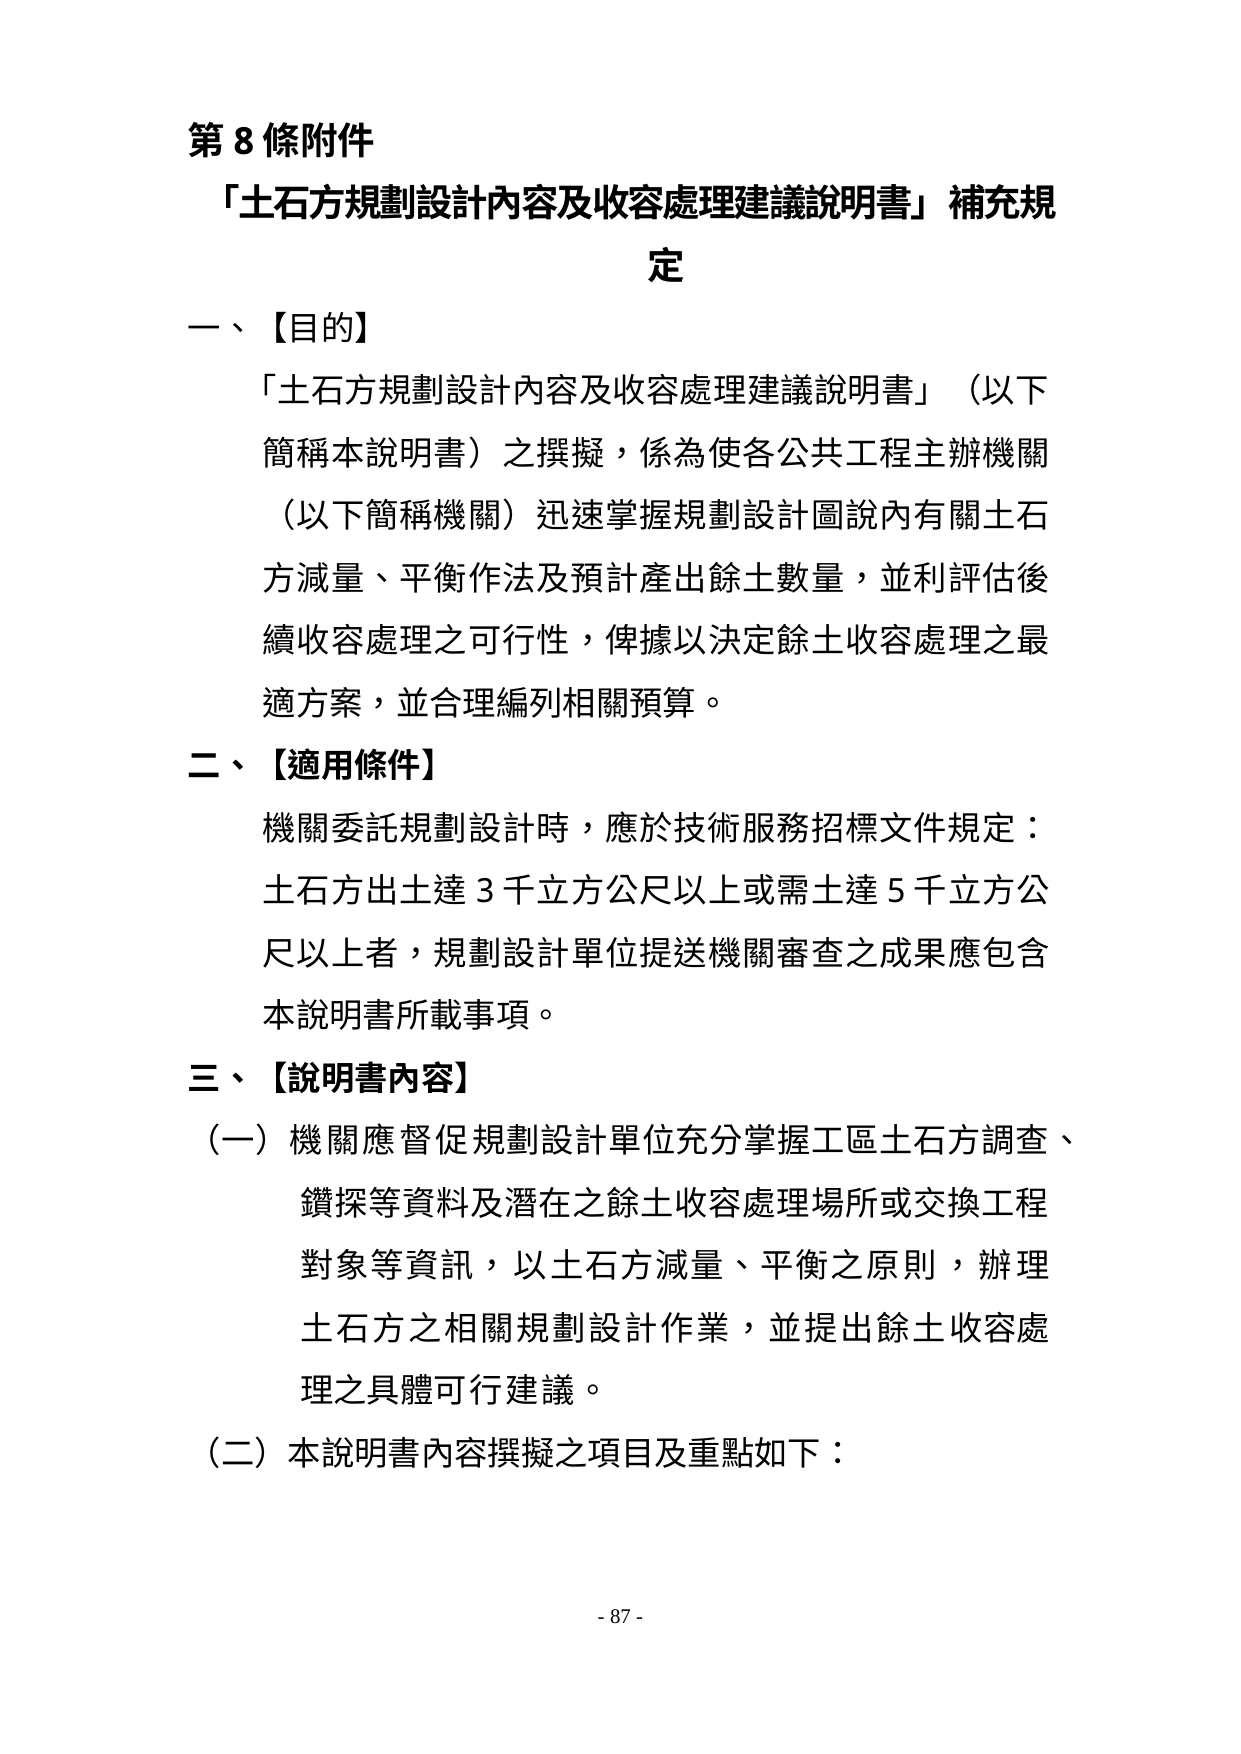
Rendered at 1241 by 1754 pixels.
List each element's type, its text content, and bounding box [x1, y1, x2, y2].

text 三、【說明書內容】 [187, 1034, 1050, 1096]
text （二）本說明書內容撰擬之項目及重點如下： [187, 1409, 1053, 1471]
text 「土石方規劃設計內容及收容處理建議說明書」（以下簡稱本說明書）之撰擬，係為使各公共工程主辦機關（以下簡稱機關）迅速掌握規劃設計圖說內有關土石方減量、平衡作法及預計產出餘土數量，並利評估後續收容處理之可行性，俾據以決定餘土收容處理之最適方案，並合理編列相關預算。 [244, 346, 1050, 721]
text 「土石方規劃設計內容及收容處理建議說明書」補充規定 [187, 159, 1071, 284]
text （一）機關應督促規劃設計單位充分掌握工區土石方調查、鑽探等資料及潛在之餘土收容處理場所或交換工程對象等資訊，以土石方減量、平衡之原則，辦理土石方之相關規劃設計作業，並提出餘土收容處理之具體可行建議。 [187, 1096, 1050, 1409]
text 機關委託規劃設計時，應於技術服務招標文件規定：土石方出土達3千立方公尺以上或需土達5千立方公尺以上者，規劃設計單位提送機關審查之成果應包含本說明書所載事項。 [262, 784, 1050, 1034]
text 二、【適用條件】 [187, 721, 1050, 784]
text 第8條附件 [187, 96, 1071, 159]
text 一、【目的】 [187, 284, 1050, 346]
